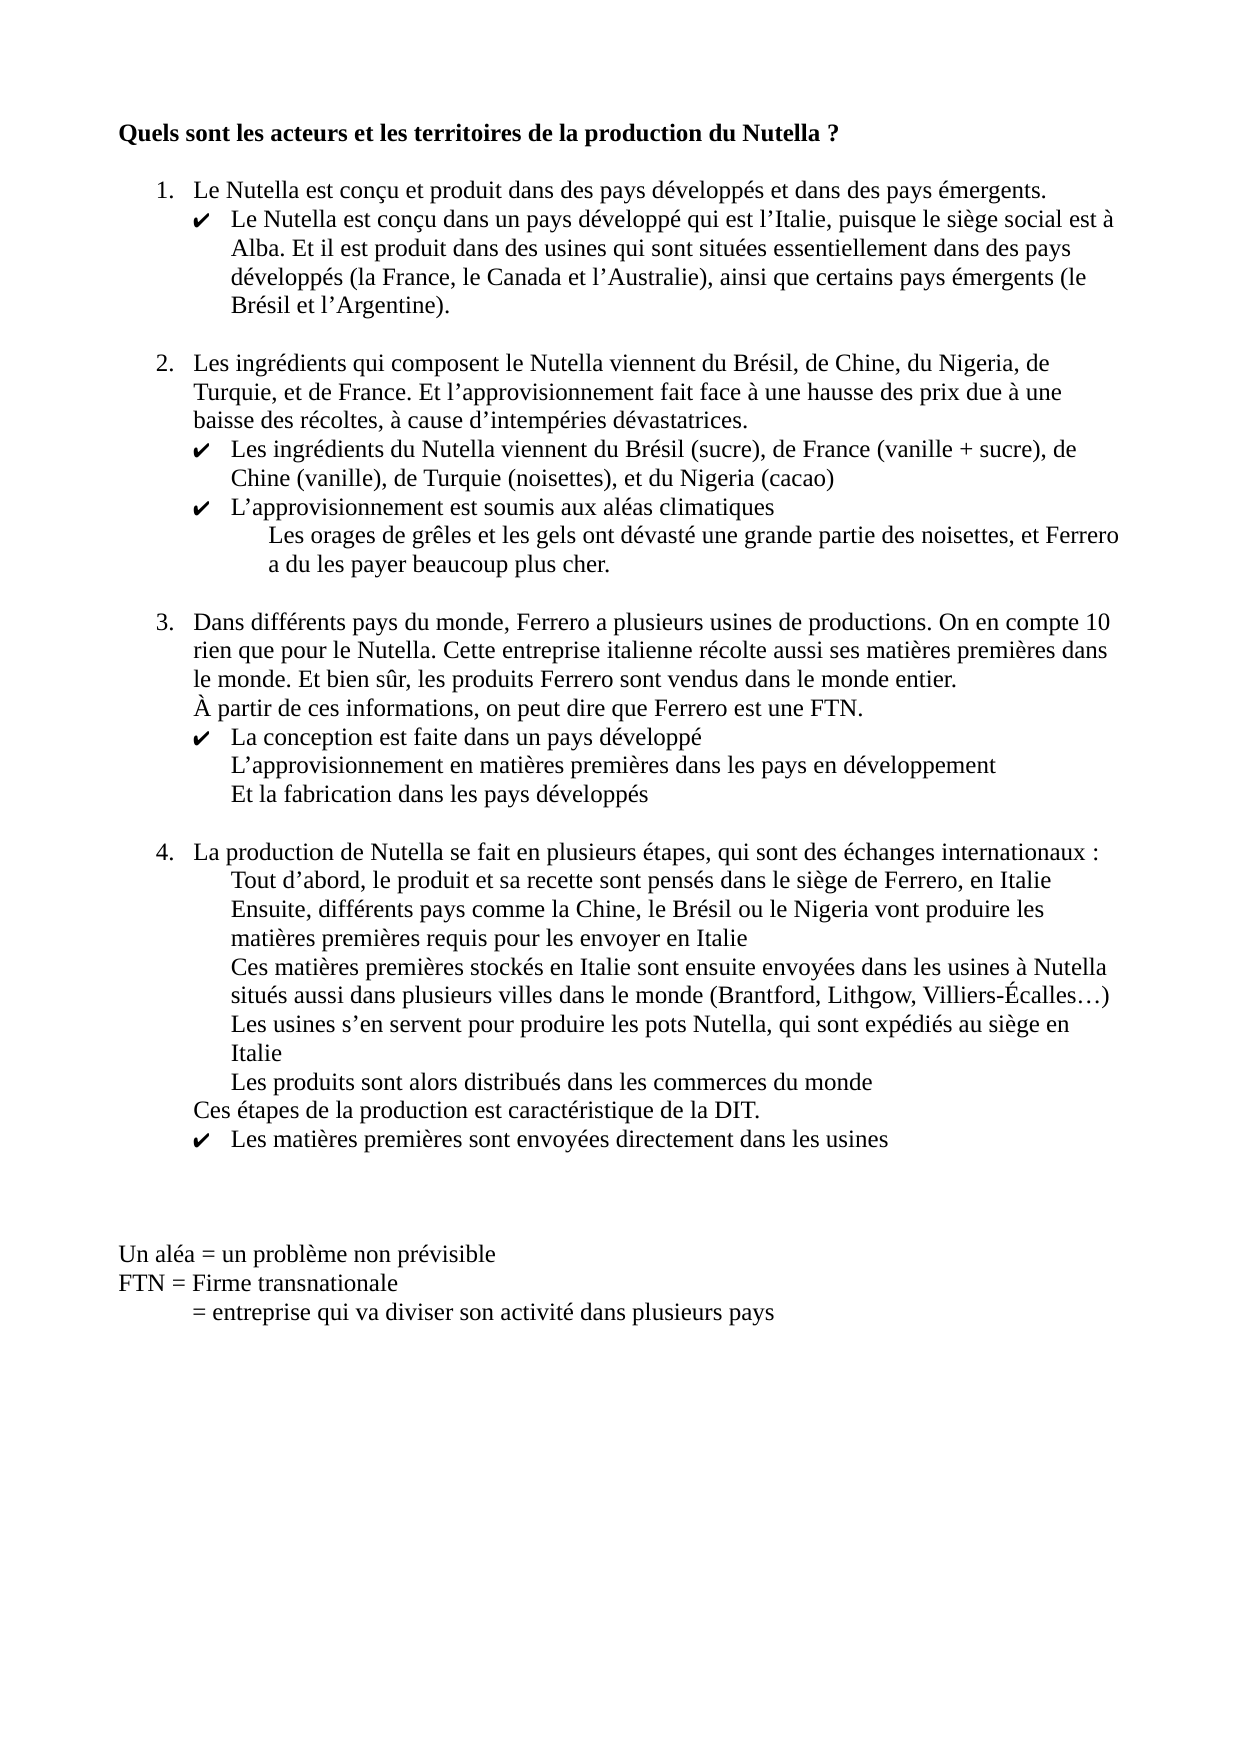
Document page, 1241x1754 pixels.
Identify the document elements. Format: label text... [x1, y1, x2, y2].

list La production de Nutella se fait en plusieurs étapes, qui sont des échanges internationaux : [156, 837, 1122, 866]
list Tout d’abord, le produit et sa recette sont pensés dans le siège de Ferrero, en Italie [193, 866, 1122, 894]
list La conception est faite dans un pays développé [193, 722, 1122, 751]
list Dans différents pays du monde, Ferrero a plusieurs usines de productions. On en compte 10 rien que pour le Nutella. Cette entreprise italienne récolte aussi ses matières premières dans le monde. Et bien sûr, les produits Ferrero sont vendus dans le monde entier. [156, 607, 1122, 693]
list Les ingrédients qui composent le Nutella viennent du Brésil, de Chine, du Nigeria, de Turquie, et de France. Et l’approvisionnement fait face à une hausse des prix due à une baisse des récoltes, à cause d’intempéries dévastatrices. [156, 348, 1122, 434]
list Les produits sont alors distribués dans les commerces du monde [193, 1067, 1122, 1096]
list Ces matières premières stockés en Italie sont ensuite envoyées dans les usines à Nutella situés aussi dans plusieurs villes dans le monde (Brantford, Lithgow, Villiers-Écalles…) [193, 952, 1122, 1009]
list L’approvisionnement est soumis aux aléas climatiques [193, 492, 1122, 521]
text FTN = Firme transnationale [118, 1268, 1122, 1297]
list Et la fabrication dans les pays développés [193, 779, 1122, 808]
list Le Nutella est conçu dans un pays développé qui est l’Italie, puisque le siège social est à Alba. Et il est produit dans des usines qui sont situées essentiellement dans des pays développés (la France, le Canada et l’Australie), ainsi que certains pays émergents (le Brésil et l’Argentine). [193, 204, 1122, 319]
text Un aléa = un problème non prévisible [118, 1239, 1122, 1268]
list Les orages de grêles et les gels ont dévasté une grande partie des noisettes, et Ferrero a du les payer beaucoup plus cher. [231, 521, 1122, 578]
list Le Nutella est conçu et produit dans des pays développés et dans des pays émergents. [156, 176, 1122, 204]
list Les ingrédients du Nutella viennent du Brésil (sucre), de France (vanille + sucre), de Chine (vanille), de Turquie (noisettes), et du Nigeria (cacao) [193, 434, 1122, 492]
list Les matières premières sont envoyées directement dans les usines [193, 1124, 1122, 1153]
list Ces étapes de la production est caractéristique de la DIT. [156, 1096, 1122, 1124]
list Ensuite, différents pays comme la Chine, le Brésil ou le Nigeria vont produire les matières premières requis pour les envoyer en Italie [193, 894, 1122, 952]
text Quels sont les acteurs et les territoires de la production du Nutella ? [118, 118, 1122, 147]
text = entreprise qui va diviser son activité dans plusieurs pays [118, 1297, 1122, 1326]
list L’approvisionnement en matières premières dans les pays en développement [193, 751, 1122, 779]
list À partir de ces informations, on peut dire que Ferrero est une FTN. [156, 693, 1122, 722]
list Les usines s’en servent pour produire les pots Nutella, qui sont expédiés au siège en Italie [193, 1009, 1122, 1067]
